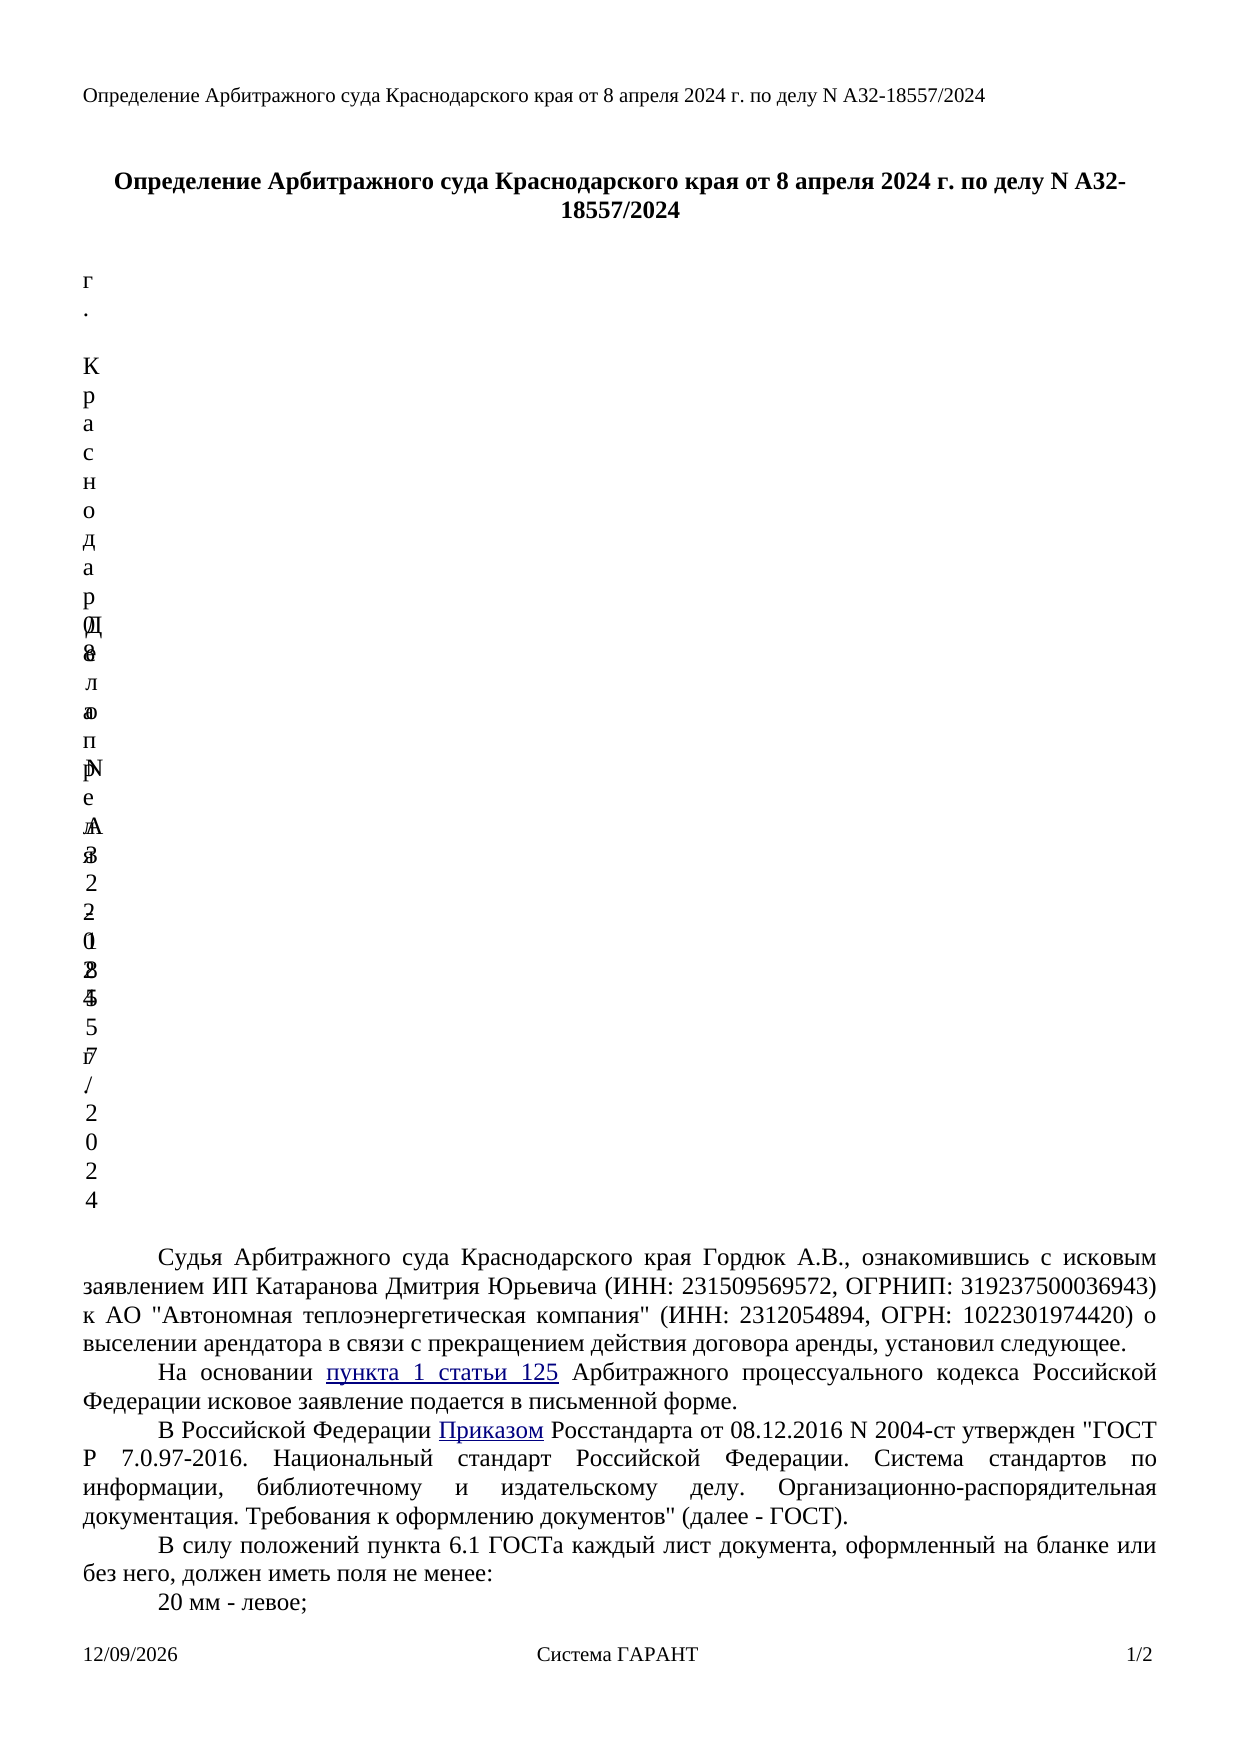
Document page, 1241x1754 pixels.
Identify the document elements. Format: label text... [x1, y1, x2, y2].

text В Российской Федерации Приказом Росстандарта от 08.12.2016 N 2004-ст утвержден "ГОСТ Р 7.0.97-2016. Национальный стандарт Российской Федерации. Система стандартов по информации, библиотечному и издательскому делу. Организационно-распорядительная документация. Требования к оформлению документов" (далее - ГОСТ). [83, 1415, 1157, 1530]
subtitle Определение Арбитражного суда Краснодарского края от 8 апреля 2024 г. по делу N А32-18557/2024 [83, 166, 1157, 223]
text 20 мм - левое; [83, 1587, 1157, 1616]
text Судья Арбитражного суда Краснодарского края Гордюк А.В., ознакомившись с исковым заявлением ИП Катаранова Дмитрия Юрьевича (ИНН: 231509569572, ОГРНИП: 319237500036943) к АО "Автономная теплоэнергетическая компания" (ИНН: 2312054894, ОГРН: 1022301974420) о выселении арендатора в связи с прекращением действия договора аренды, установил следующее. [83, 1242, 1157, 1357]
text На основании пункта 1 статьи 125 Арбитражного процессуального кодекса Российской Федерации исковое заявление подается в письменной форме. [83, 1357, 1157, 1415]
text В силу положений пункта 6.1 ГОСТа каждый лист документа, оформленный на бланке или без него, должен иметь поля не менее: [83, 1530, 1157, 1587]
